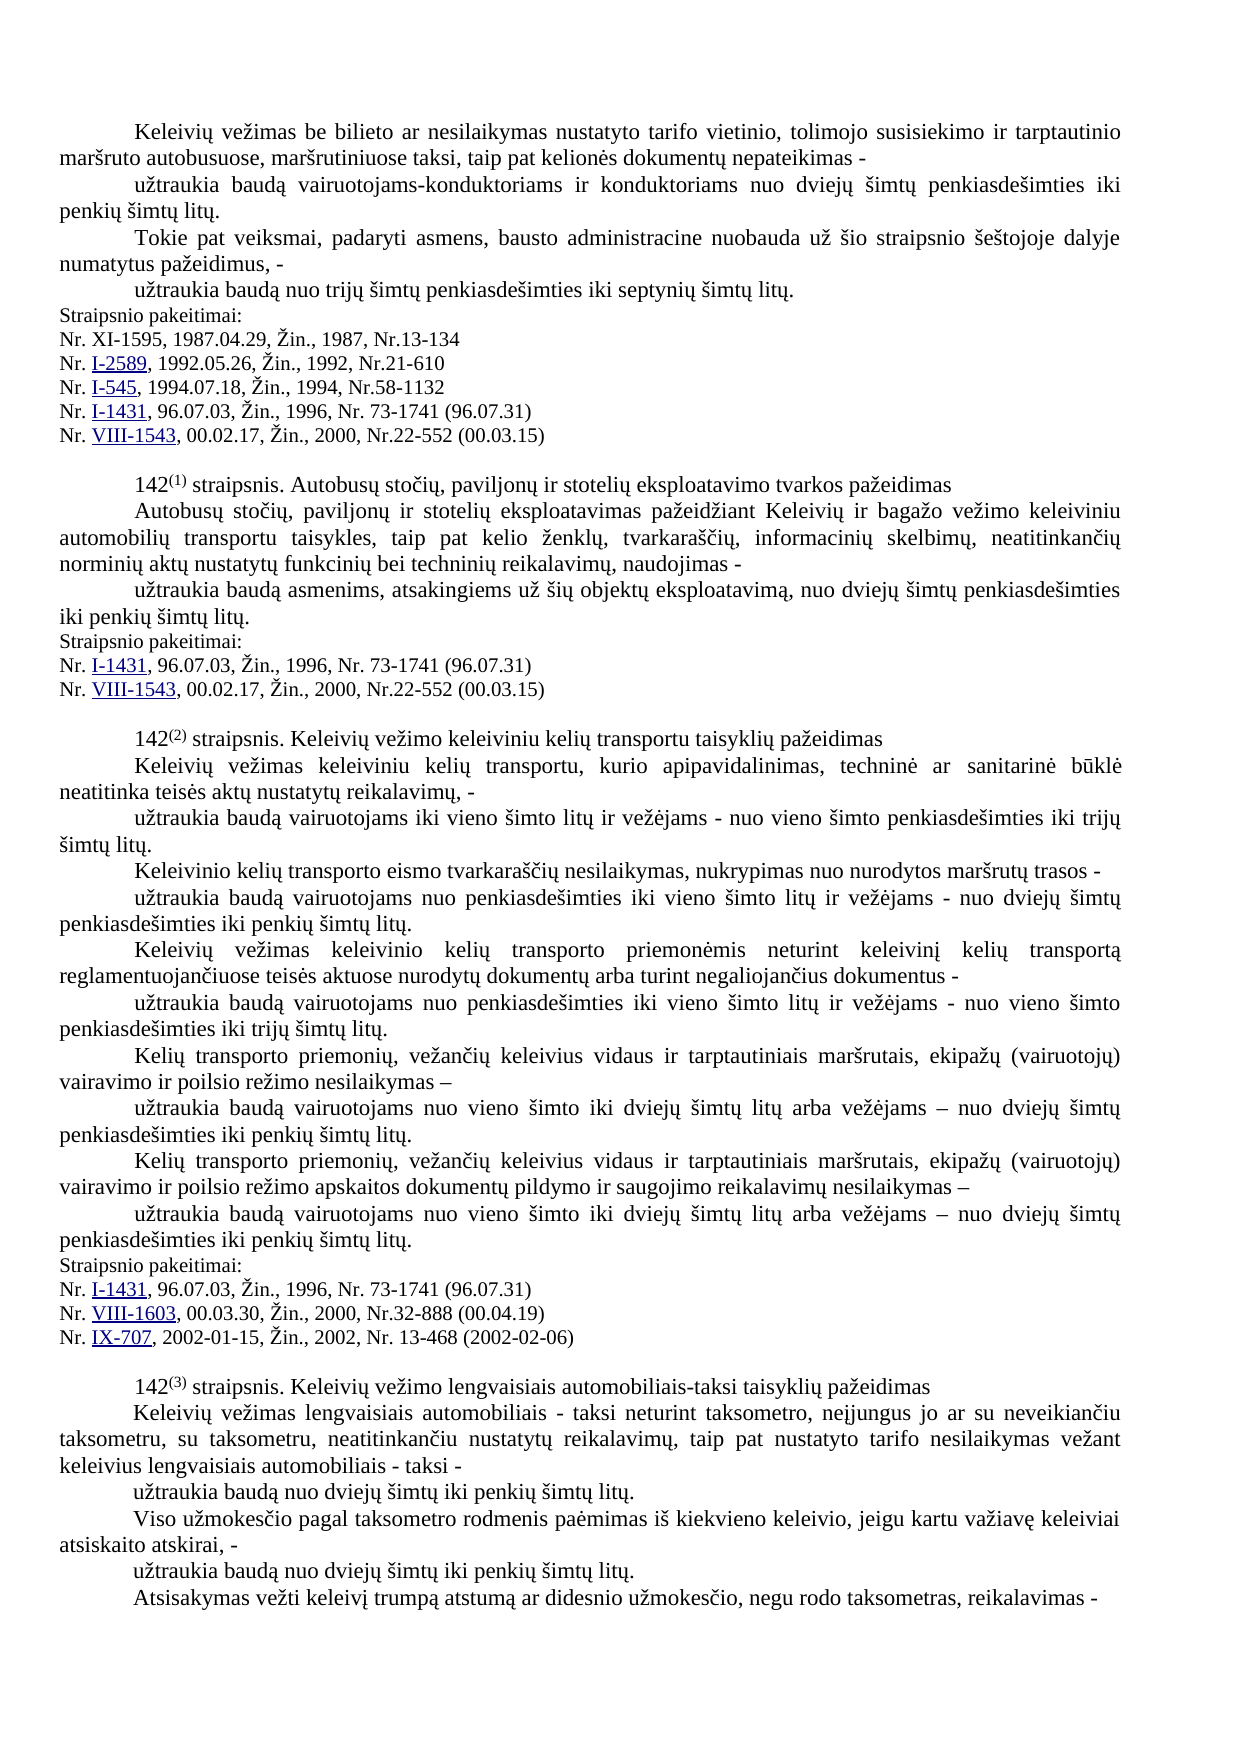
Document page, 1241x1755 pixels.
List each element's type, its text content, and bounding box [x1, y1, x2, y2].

text užtraukia baudą vairuotojams nuo vieno šimto iki dviejų šimtų litų arba vežėjams – nuo dviejų šimtų penkiasdešimties iki penkių šimtų litų. [59, 1094, 1122, 1147]
text užtraukia baudą nuo trijų šimtų penkiasdešimties iki septynių šimtų litų. [59, 276, 1122, 303]
text Nr. VIII-1543, 00.02.17, Žin., 2000, Nr.22-552 (00.03.15) [59, 677, 1122, 701]
text 142(1) straipsnis. Autobusų stočių, paviljonų ir stotelių eksploatavimo tvarkos pažeidimas [134, 471, 1122, 497]
text Keleivių vežimas keleivinio kelių transporto priemonėmis neturint keleivinį kelių transportą reglamentuojančiuose teisės aktuose nurodytų dokumentų arba turint negaliojančius dokumentus - [59, 936, 1122, 989]
text Nr. XI-1595, 1987.04.29, Žin., 1987, Nr.13-134 [59, 327, 1122, 351]
text Nr. I-1431, 96.07.03, Žin., 1996, Nr. 73-1741 (96.07.31) [59, 399, 1122, 423]
text užtraukia baudą vairuotojams nuo penkiasdešimties iki vieno šimto litų ir vežėjams - nuo dviejų šimtų penkiasdešimties iki penkių šimtų litų. [59, 883, 1122, 936]
text Viso užmokesčio pagal taksometro rodmenis paėmimas iš kiekvieno keleivio, jeigu kartu važiavę keleiviai atsiskaito atskirai, - [59, 1504, 1122, 1557]
text Straipsnio pakeitimai: [59, 629, 1122, 653]
text 142(2) straipsnis. Keleivių vežimo keleiviniu kelių transportu taisyklių pažeidimas [134, 725, 1122, 752]
text užtraukia baudą asmenims, atsakingiems už šių objektų eksploatavimą, nuo dviejų šimtų penkiasdešimties iki penkių šimtų litų. [59, 576, 1122, 629]
text Straipsnio pakeitimai: [59, 303, 1122, 327]
text Nr. I-545, 1994.07.18, Žin., 1994, Nr.58-1132 [59, 375, 1122, 399]
text Nr. I-2589, 1992.05.26, Žin., 1992, Nr.21-610 [59, 351, 1122, 375]
text 142(3) straipsnis. Keleivių vežimo lengvaisiais automobiliais-taksi taisyklių pažeidimas [134, 1373, 1122, 1399]
text Nr. IX-707, 2002-01-15, Žin., 2002, Nr. 13-468 (2002-02-06) [59, 1325, 1122, 1349]
text Nr. I-1431, 96.07.03, Žin., 1996, Nr. 73-1741 (96.07.31) [59, 653, 1122, 677]
text Keleivinio kelių transporto eismo tvarkaraščių nesilaikymas, nukrypimas nuo nurodytos maršrutų trasos - [59, 857, 1122, 883]
text Kelių transporto priemonių, vežančių keleivius vidaus ir tarptautiniais maršrutais, ekipažų (vairuotojų) vairavimo ir poilsio režimo nesilaikymas – [59, 1042, 1122, 1094]
text Keleivių vežimas be bilieto ar nesilaikymas nustatyto tarifo vietinio, tolimojo susisiekimo ir tarptautinio maršruto autobusuose, maršrutiniuose taksi, taip pat kelionės dokumentų nepateikimas - [59, 118, 1122, 171]
text užtraukia baudą vairuotojams iki vieno šimto litų ir vežėjams - nuo vieno šimto penkiasdešimties iki trijų šimtų litų. [59, 804, 1122, 857]
text Keleivių vežimas keleiviniu kelių transportu, kurio apipavidalinimas, techninė ar sanitarinė būklė neatitinka teisės aktų nustatytų reikalavimų, - [59, 752, 1122, 804]
text užtraukia baudą nuo dviejų šimtų iki penkių šimtų litų. [59, 1557, 1122, 1584]
text užtraukia baudą nuo dviejų šimtų iki penkių šimtų litų. [59, 1478, 1122, 1504]
text Nr. I-1431, 96.07.03, Žin., 1996, Nr. 73-1741 (96.07.31) [59, 1277, 1122, 1301]
text užtraukia baudą vairuotojams nuo vieno šimto iki dviejų šimtų litų arba vežėjams – nuo dviejų šimtų penkiasdešimties iki penkių šimtų litų. [59, 1200, 1122, 1252]
text Tokie pat veiksmai, padaryti asmens, bausto administracine nuobauda už šio straipsnio šeštojoje dalyje numatytus pažeidimus, - [59, 223, 1122, 276]
text užtraukia baudą vairuotojams nuo penkiasdešimties iki vieno šimto litų ir vežėjams - nuo vieno šimto penkiasdešimties iki trijų šimtų litų. [59, 989, 1122, 1042]
text Kelių transporto priemonių, vežančių keleivius vidaus ir tarptautiniais maršrutais, ekipažų (vairuotojų) vairavimo ir poilsio režimo apskaitos dokumentų pildymo ir saugojimo reikalavimų nesilaikymas – [59, 1147, 1122, 1200]
text Nr. VIII-1543, 00.02.17, Žin., 2000, Nr.22-552 (00.03.15) [59, 423, 1122, 447]
text Atsisakymas vežti keleivį trumpą atstumą ar didesnio užmokesčio, negu rodo taksometras, reikalavimas - [59, 1584, 1122, 1610]
text Nr. VIII-1603, 00.03.30, Žin., 2000, Nr.32-888 (00.04.19) [59, 1301, 1122, 1325]
text užtraukia baudą vairuotojams-konduktoriams ir konduktoriams nuo dviejų šimtų penkiasdešimties iki penkių šimtų litų. [59, 171, 1122, 223]
text Autobusų stočių, paviljonų ir stotelių eksploatavimas pažeidžiant Keleivių ir bagažo vežimo keleiviniu automobilių transportu taisykles, taip pat kelio ženklų, tvarkaraščių, informacinių skelbimų, neatitinkančių norminių aktų nustatytų funkcinių bei techninių reikalavimų, naudojimas - [59, 497, 1122, 576]
text Straipsnio pakeitimai: [59, 1252, 1122, 1277]
text Keleivių vežimas lengvaisiais automobiliais - taksi neturint taksometro, neįjungus jo ar su neveikiančiu taksometru, su taksometru, neatitinkančiu nustatytų reikalavimų, taip pat nustatyto tarifo nesilaikymas vežant keleivius lengvaisiais automobiliais - taksi - [59, 1399, 1122, 1478]
